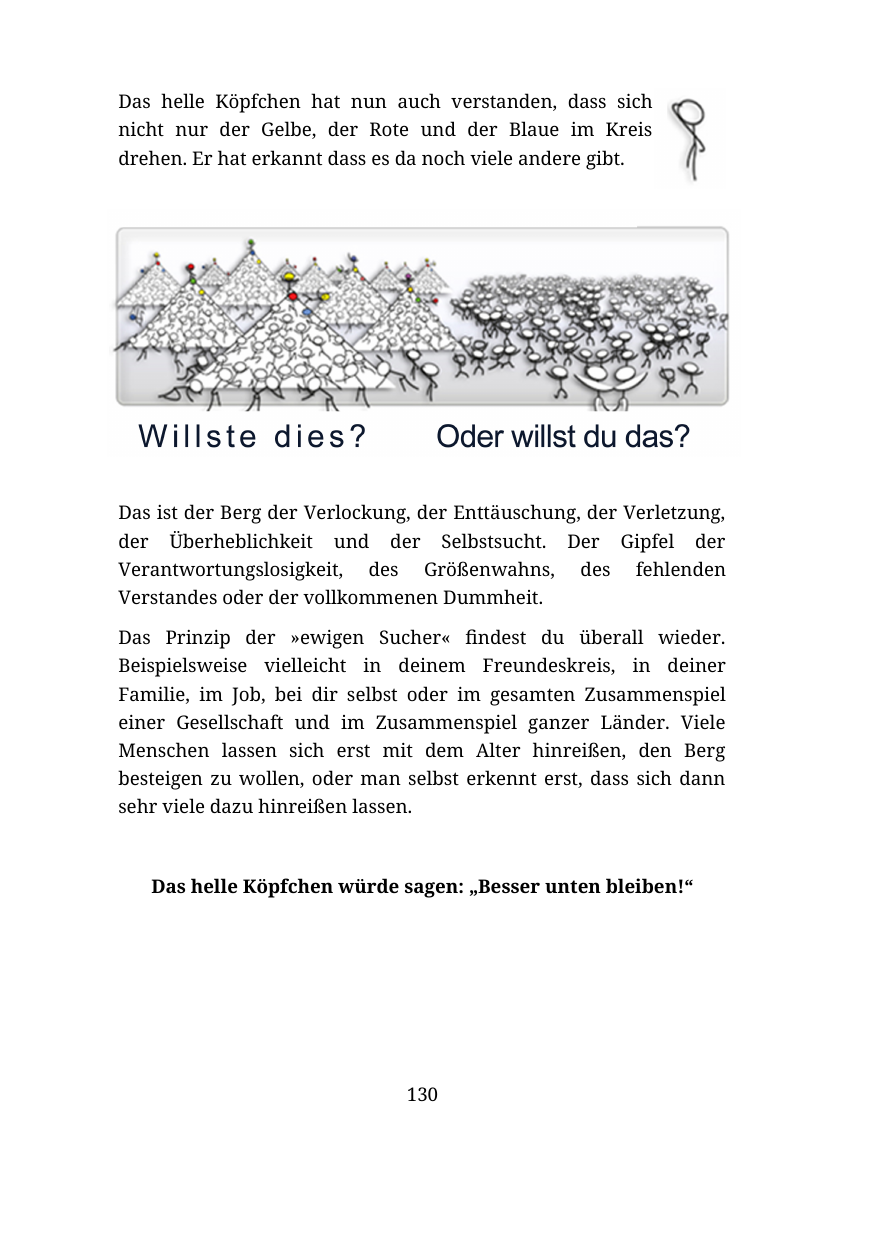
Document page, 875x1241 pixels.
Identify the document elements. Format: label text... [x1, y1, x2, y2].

picture [106, 209, 742, 457]
text Das ist der Berg der Verlockung, der Enttäuschung, der Verletzung, der Überheblichkeit und der Selbstsucht. Der Gipfel der Verantwortungslosigkeit, des Größenwahns, des fehlenden Verstandes oder der vollkommenen Dummheit. [118, 500, 726, 610]
text Das helle Köpfchen würde sagen: „Besser unten bleiben!“ [118, 874, 726, 899]
text Das Prinzip der »ewigen Sucher« findest du überall wieder. Beispielsweise vielleicht in deinem Freundeskreis, in deiner Familie, im Job, bei dir selbst oder im gesamten Zusammenspiel einer Gesellschaft und im Zusammenspiel ganzer Länder. Viele Menschen lassen sich erst mit dem Alter hinreißen, den Berg besteigen zu wollen, oder man selbst erkennt erst, dass sich dann sehr viele dazu hinreißen lassen. [118, 624, 726, 819]
picture [653, 88, 727, 189]
text Das helle Köpfchen hat nun auch verstanden, dass sich nicht nur der Gelbe, der Rote und der Blaue im Kreis drehen. Er hat erkannt dass es da noch viele andere gibt. [118, 88, 653, 171]
